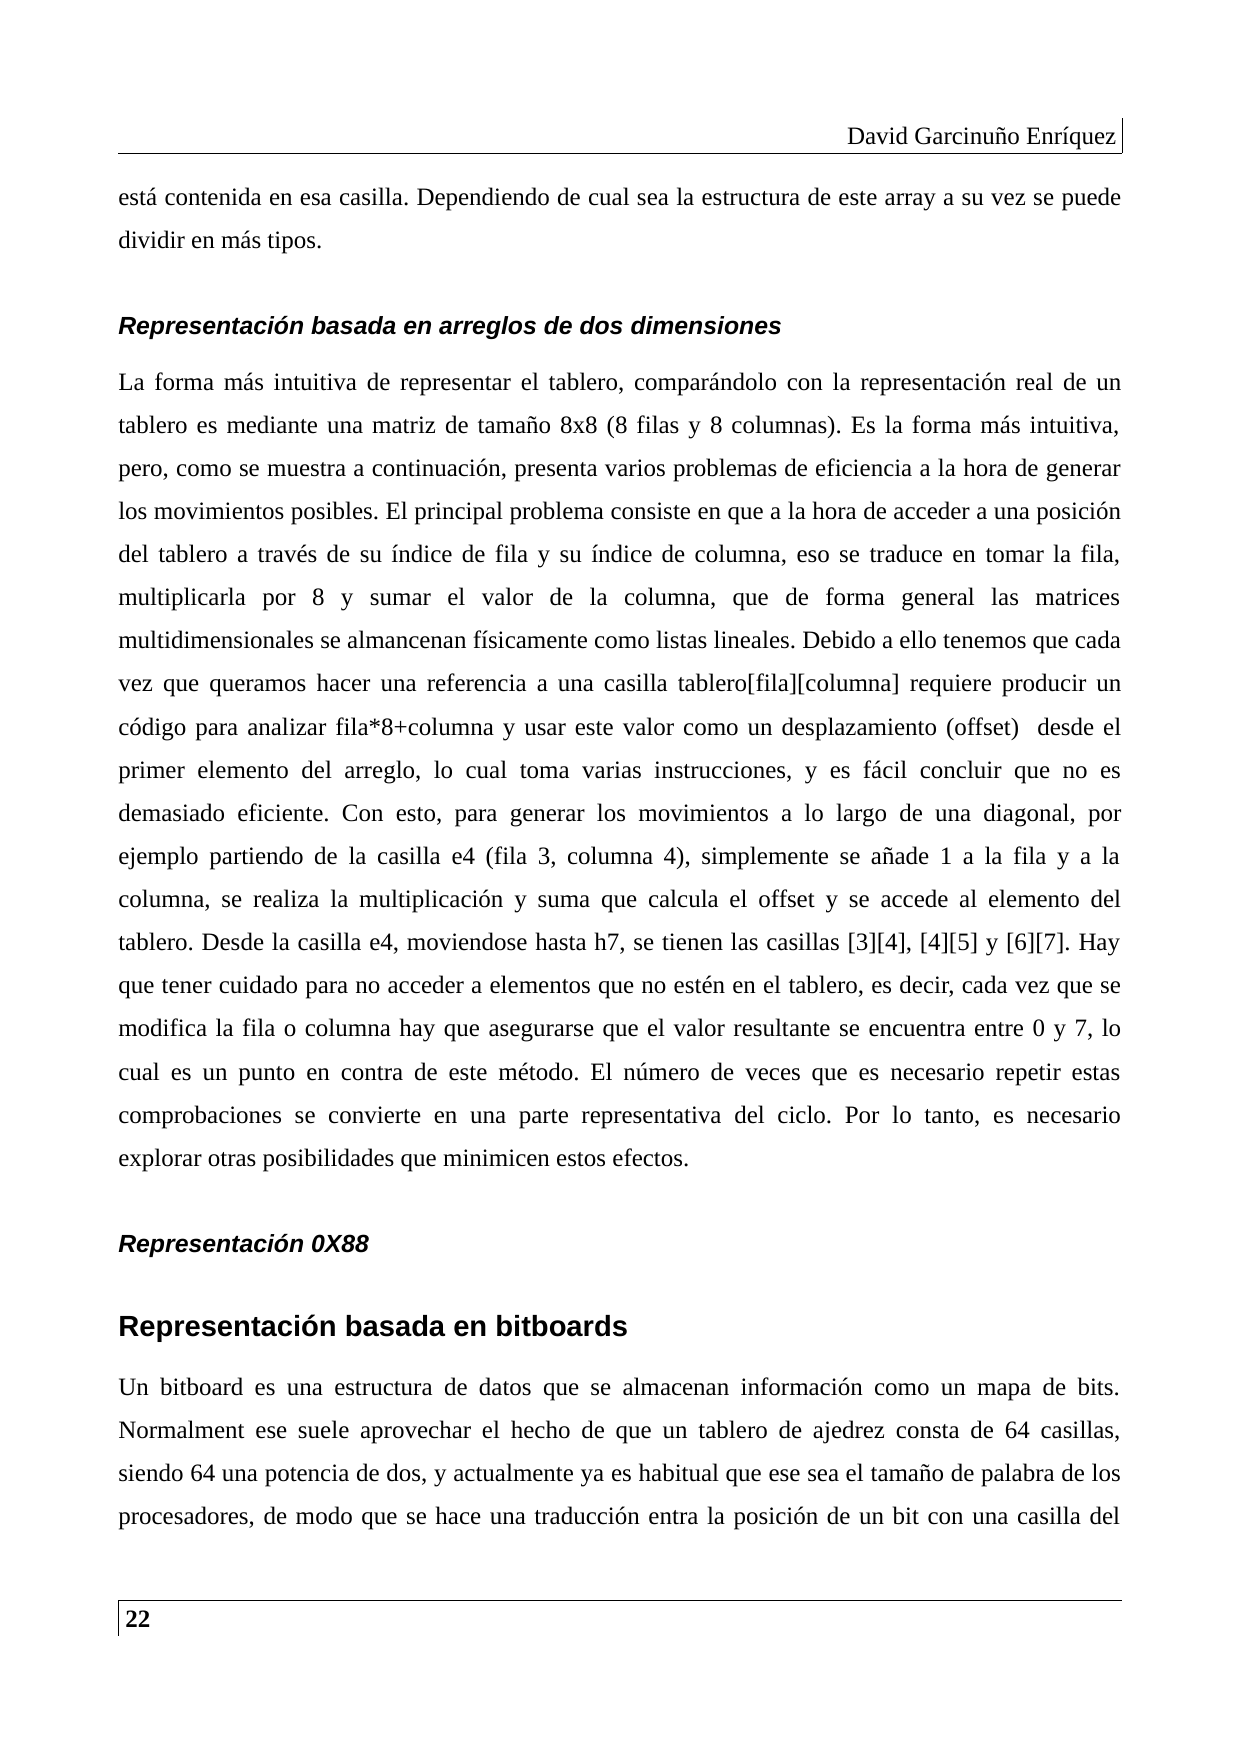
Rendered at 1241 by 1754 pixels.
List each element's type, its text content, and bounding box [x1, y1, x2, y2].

subtitle Representación basada en bitboards [118, 1309, 1122, 1342]
subtitle Representación basada en arreglos de dos dimensiones [118, 311, 1122, 340]
text La forma más intuitiva de representar el tablero, comparándolo con la representación real de un tablero es mediante una matriz de tamaño 8x8 (8 filas y 8 columnas). Es la forma más intuitiva, pero, como se muestra a continuación, presenta varios problemas de eficiencia a la hora de generar los movimientos posibles. El principal problema consiste en que a la hora de acceder a una posición del tablero a través de su índice de fila y su índice de columna, eso se traduce en tomar la fila, multiplicarla por 8 y sumar el valor de la columna, que de forma general las matrices multidimensionales se almancenan físicamente como listas lineales. Debido a ello tenemos que cada vez que queramos hacer una referencia a una casilla tablero[fila][columna] requiere producir un código para analizar fila*8+columna y usar este valor como un desplazamiento (offset) desde el primer elemento del arreglo, lo cual toma varias instrucciones, y es fácil concluir que no es demasiado eficiente. Con esto, para generar los movimientos a lo largo de una diagonal, por ejemplo partiendo de la casilla e4 (fila 3, columna 4), simplemente se añade 1 a la fila y a la columna, se realiza la multiplicación y suma que calcula el offset y se accede al elemento del tablero. Desde la casilla e4, moviendose hasta h7, se tienen las casillas [3][4], [4][5] y [6][7]. Hay que tener cuidado para no acceder a elementos que no estén en el tablero, es decir, cada vez que se modifica la fila o columna hay que asegurarse que el valor resultante se encuentra entre 0 y 7, lo cual es un punto en contra de este método. El número de veces que es necesario repetir estas comprobaciones se convierte en una parte representativa del ciclo. Por lo tanto, es necesario explorar otras posibilidades que minimicen estos efectos. [118, 367, 1122, 1172]
text Un bitboard es una estructura de datos que se almacenan información como un mapa de bits. Normalment ese suele aprovechar el hecho de que un tablero de ajedrez consta de 64 casillas, siendo 64 una potencia de dos, y actualmente ya es habitual que ese sea el tamaño de palabra de los procesadores, de modo que se hace una traducción entra la posición de un bit con una casilla del [118, 1372, 1122, 1530]
text está contenida en esa casilla. Dependiendo de cual sea la estructura de este array a su vez se puede dividir en más tipos. [118, 182, 1122, 254]
subtitle Representación 0X88 [118, 1229, 1122, 1257]
